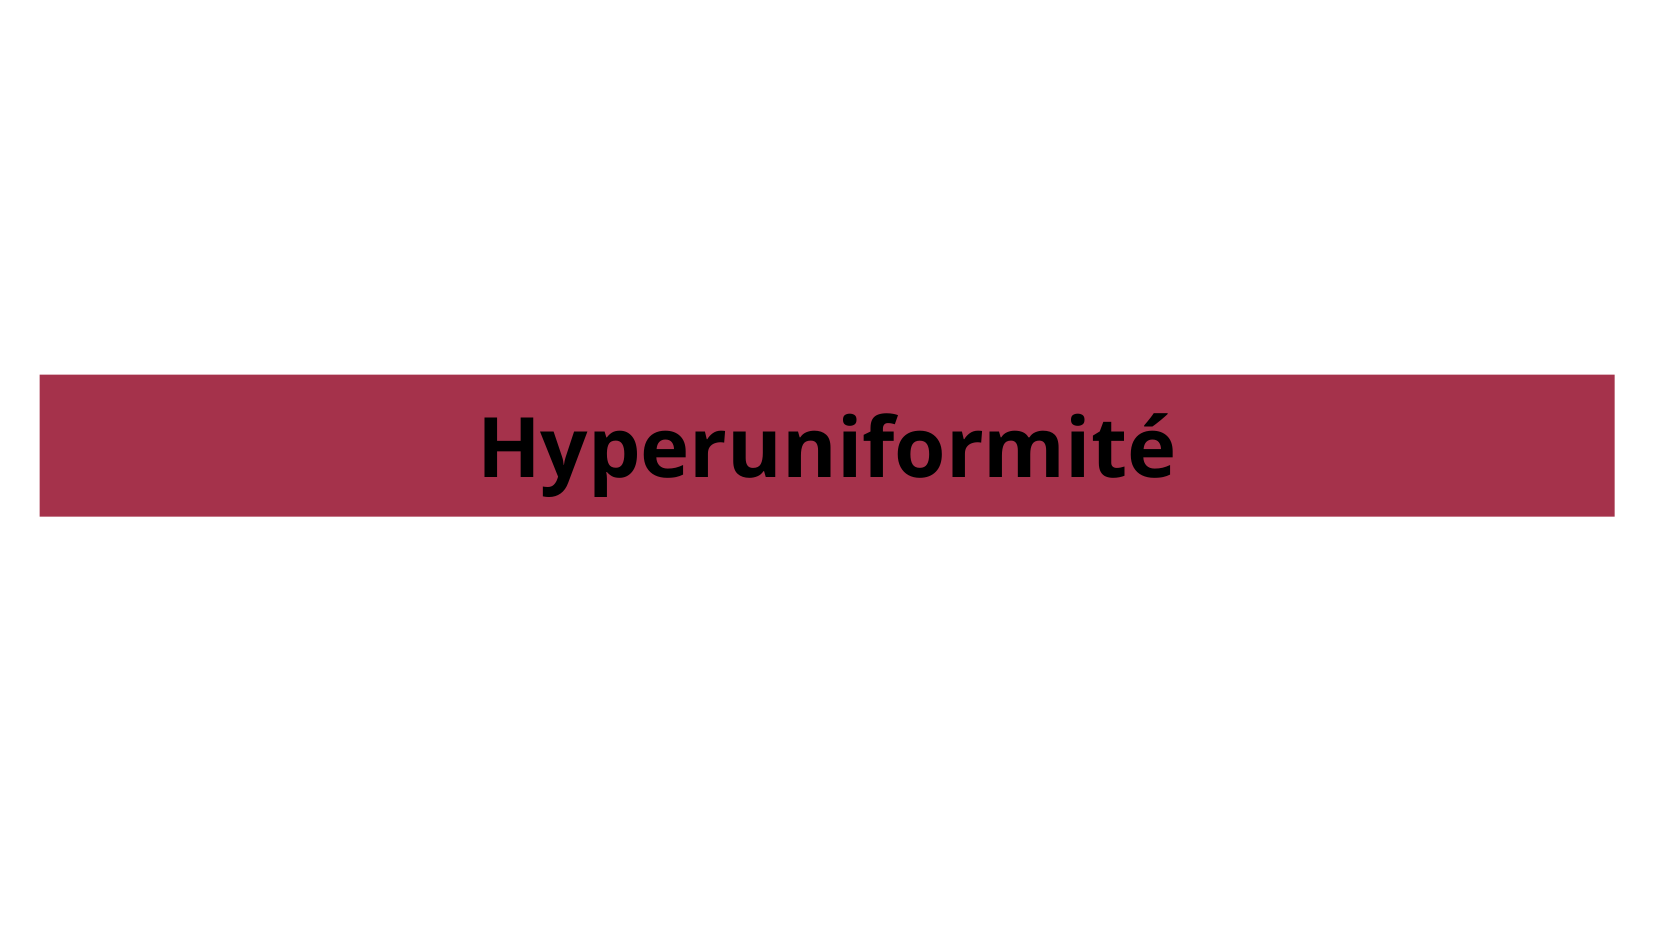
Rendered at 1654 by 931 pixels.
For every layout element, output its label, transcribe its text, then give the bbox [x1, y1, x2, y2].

text_box Hyperuniformité [39, 374, 1615, 517]
